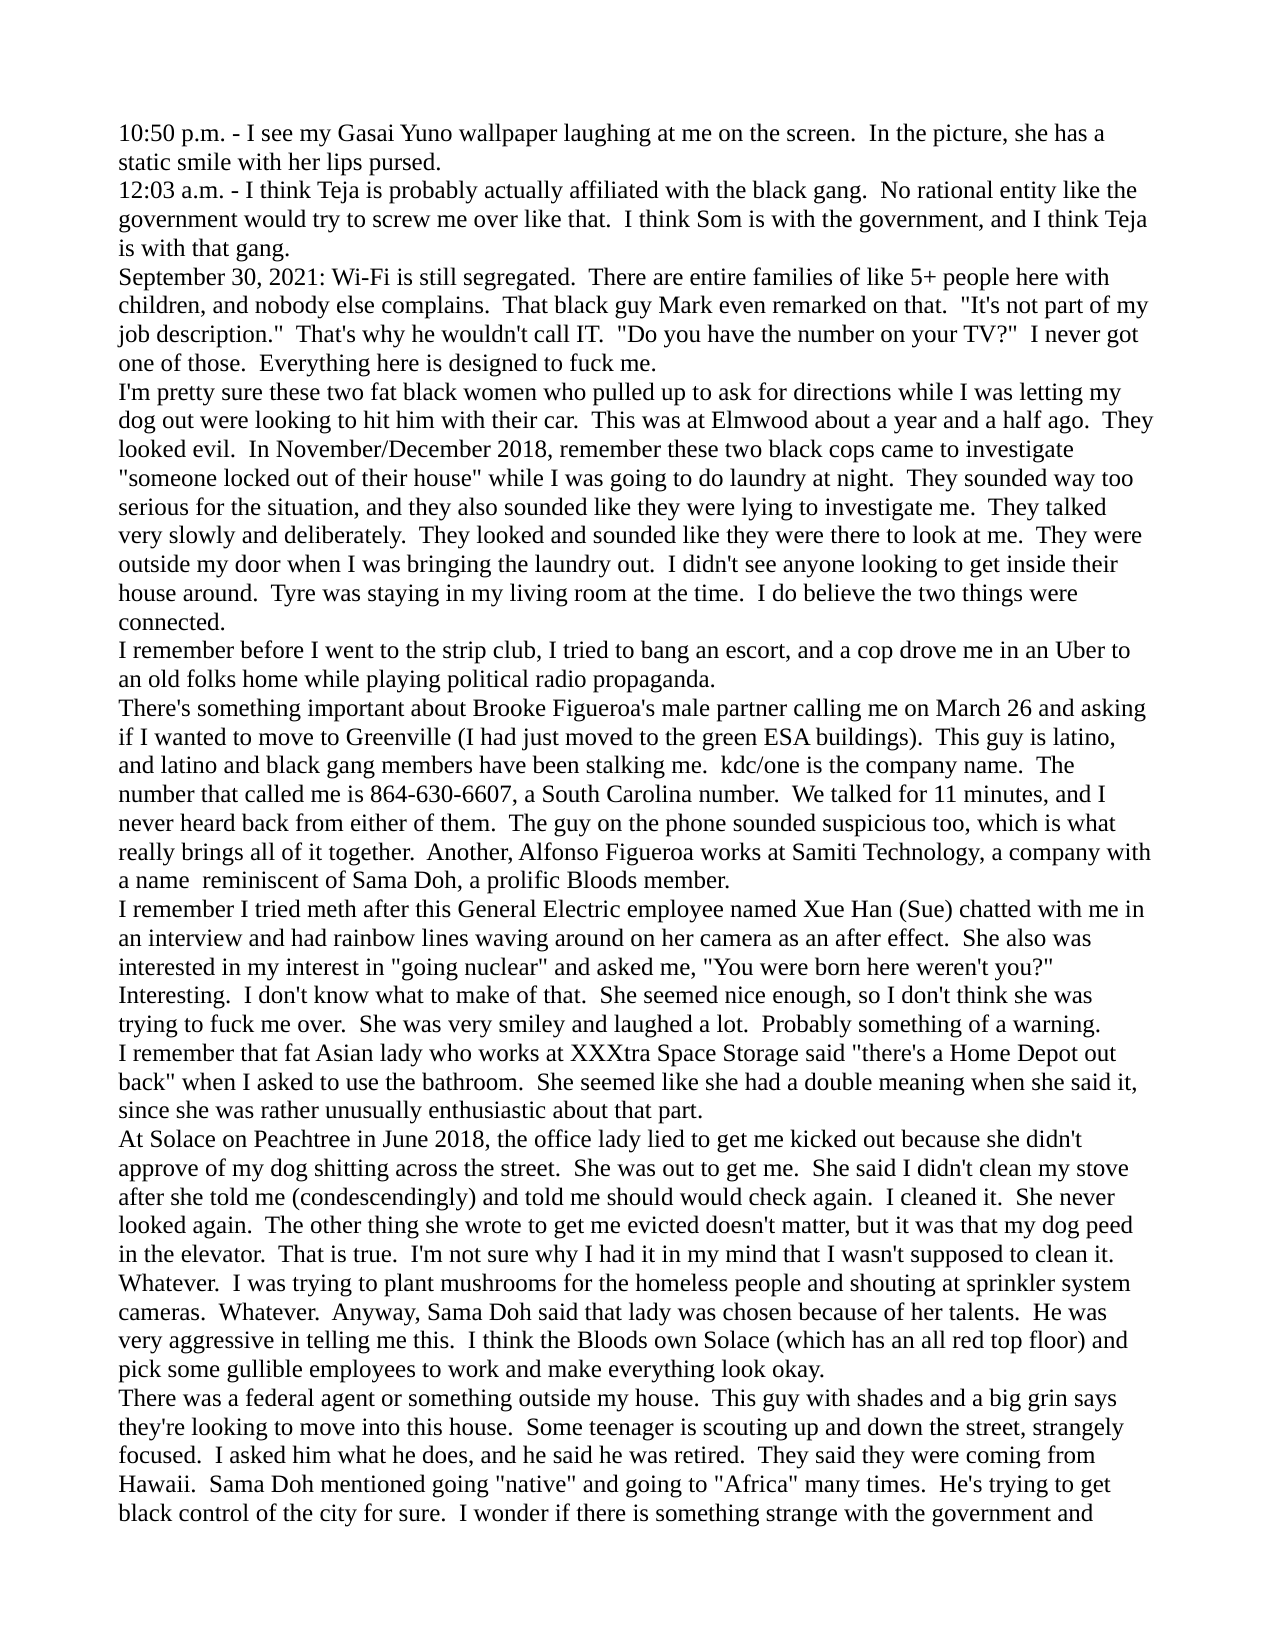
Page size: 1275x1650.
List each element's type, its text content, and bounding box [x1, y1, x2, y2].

text 10:50 p.m. - I see my Gasai Yuno wallpaper laughing at me on the screen. In the picture, she has a static smile with her lips pursed. [118, 118, 1157, 176]
text September 30, 2021: Wi-Fi is still segregated. There are entire families of like 5+ people here with children, and nobody else complains. That black guy Mark even remarked on that. "It's not part of my job description." That's why he wouldn't call IT. "Do you have the number on your TV?" I never got one of those. Everything here is designed to fuck me. [118, 262, 1157, 377]
text I remember I tried meth after this General Electric employee named Xue Han (Sue) chatted with me in an interview and had rainbow lines waving around on her camera as an after effect. She also was interested in my interest in "going nuclear" and asked me, "You were born here weren't you?" Interesting. I don't know what to make of that. She seemed nice enough, so I don't think she was trying to fuck me over. She was very smiley and laughed a lot. Probably something of a warning. [118, 894, 1157, 1038]
text I remember before I went to the strip club, I tried to bang an escort, and a cop drove me in an Uber to an old folks home while playing political radio propaganda. [118, 636, 1157, 693]
text At Solace on Peachtree in June 2018, the office lady lied to get me kicked out because she didn't approve of my dog shitting across the street. She was out to get me. She said I didn't clean my stove after she told me (condescendingly) and told me should would check again. I cleaned it. She never looked again. The other thing she wrote to get me evicted doesn't matter, but it was that my dog peed in the elevator. That is true. I'm not sure why I had it in my mind that I wasn't supposed to clean it. Whatever. I was trying to plant mushrooms for the homeless people and shouting at sprinkler system cameras. Whatever. Anyway, Sama Doh said that lady was chosen because of her talents. He was very aggressive in telling me this. I think the Bloods own Solace (which has an all red top floor) and pick some gullible employees to work and make everything look okay. [118, 1124, 1157, 1383]
text I remember that fat Asian lady who works at XXXtra Space Storage said "there's a Home Depot out back" when I asked to use the bathroom. She seemed like she had a double meaning when she said it, since she was rather unusually enthusiastic about that part. [118, 1038, 1157, 1124]
text 12:03 a.m. - I think Teja is probably actually affiliated with the black gang. No rational entity like the government would try to screw me over like that. I think Som is with the government, and I think Teja is with that gang. [118, 176, 1157, 262]
text There's something important about Brooke Figueroa's male partner calling me on March 26 and asking if I wanted to move to Greenville (I had just moved to the green ESA buildings). This guy is latino, and latino and black gang members have been stalking me. kdc/one is the company name. The number that called me is 864-630-6607, a South Carolina number. We talked for 11 minutes, and I never heard back from either of them. The guy on the phone sounded suspicious too, which is what really brings all of it together. Another, Alfonso Figueroa works at Samiti Technology, a company with a name reminiscent of Sama Doh, a prolific Bloods member. [118, 693, 1157, 894]
text There was a federal agent or something outside my house. This guy with shades and a big grin says they're looking to move into this house. Some teenager is scouting up and down the street, strangely focused. I asked him what he does, and he said he was retired. They said they were coming from Hawaii. Sama Doh mentioned going "native" and going to "Africa" many times. He's trying to get black control of the city for sure. I wonder if there is something strange with the government and [118, 1383, 1157, 1527]
text I'm pretty sure these two fat black women who pulled up to ask for directions while I was letting my dog out were looking to hit him with their car. This was at Elmwood about a year and a half ago. They looked evil. In November/December 2018, remember these two black cops came to investigate "someone locked out of their house" while I was going to do laundry at night. They sounded way too serious for the situation, and they also sounded like they were lying to investigate me. They talked very slowly and deliberately. They looked and sounded like they were there to look at me. They were outside my door when I was bringing the laundry out. I didn't see anyone looking to get inside their house around. Tyre was staying in my living room at the time. I do believe the two things were connected. [118, 377, 1157, 636]
